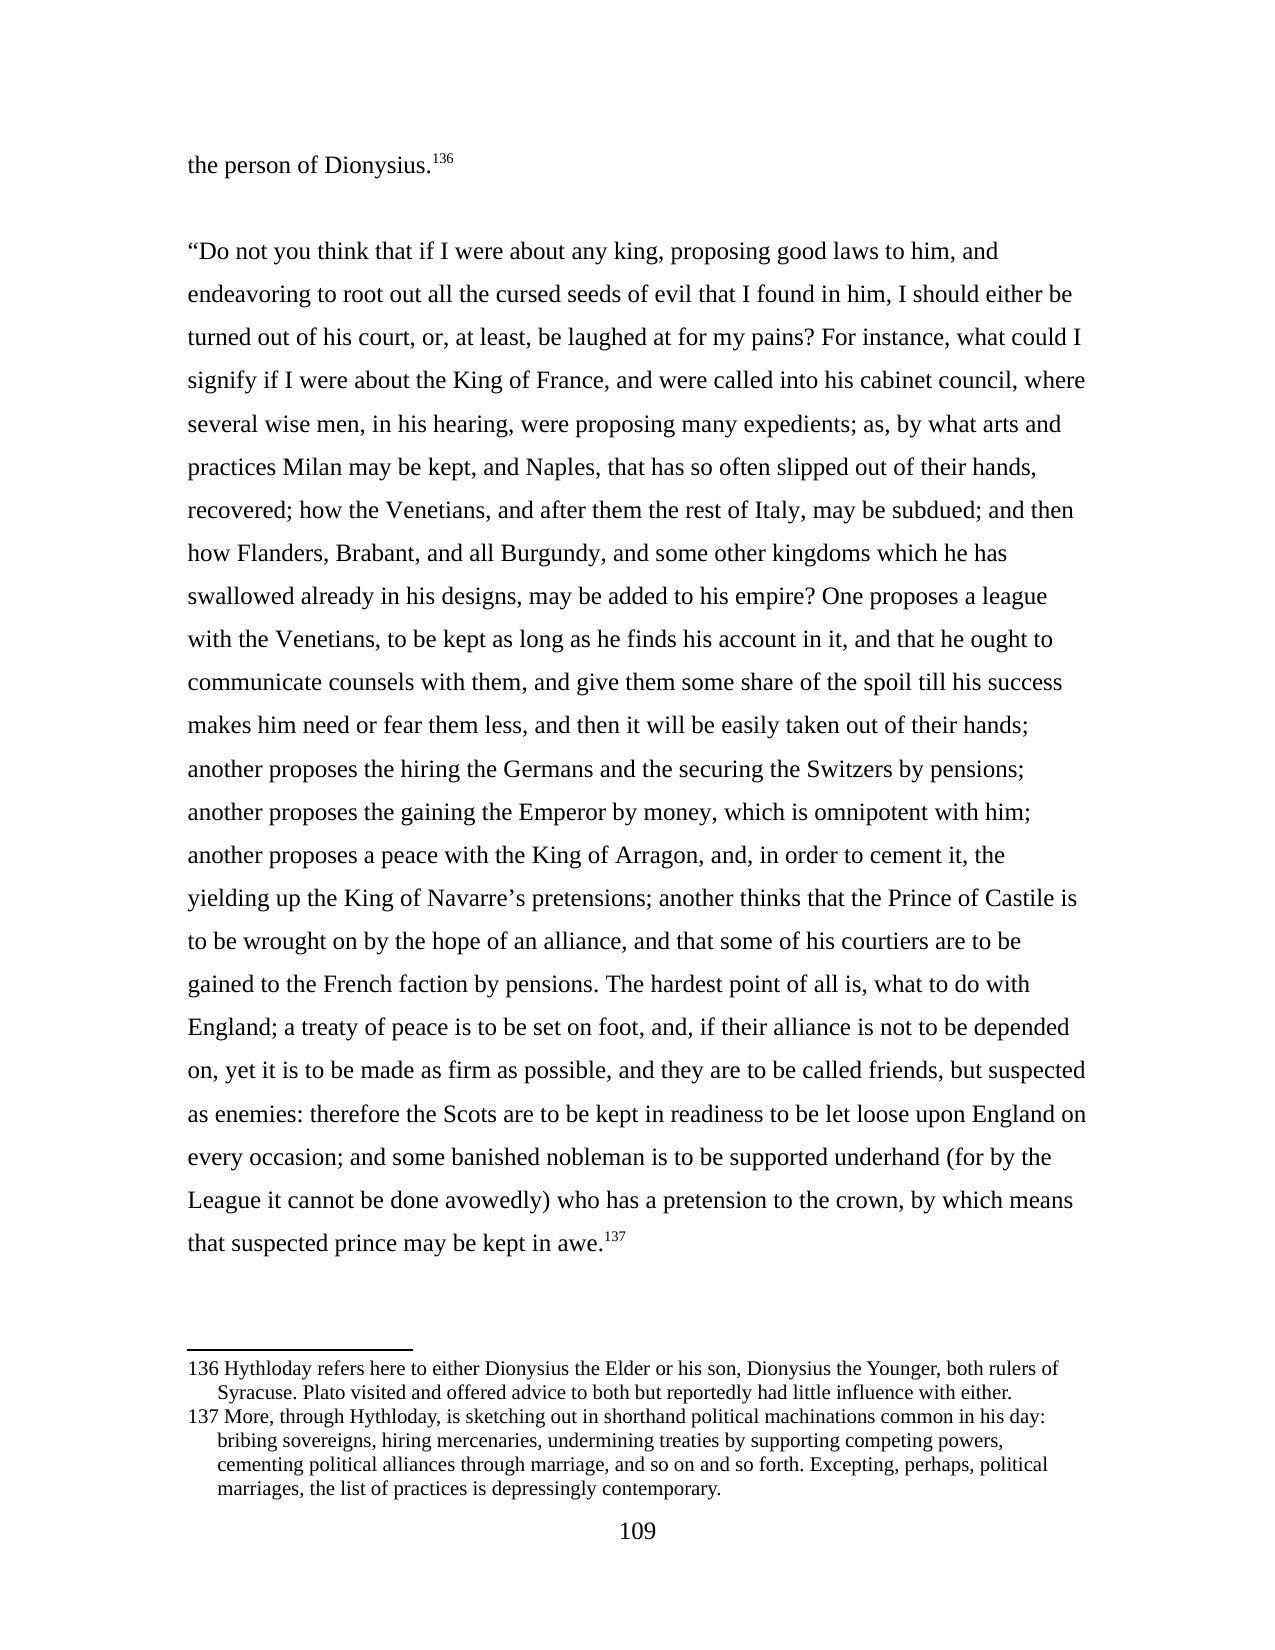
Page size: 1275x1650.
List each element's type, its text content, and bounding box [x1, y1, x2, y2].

text More, through Hythloday, is sketching out in shorthand political machinations common in his day: bribing sovereigns, hiring mercenaries, undermining treaties by supporting competing powers, cementing political alliances through marriage, and so on and so forth. Excepting, perhaps, political marriages, the list of practices is depressingly contemporary. [187, 1404, 1087, 1500]
text “Do not you think that if I were about any king, proposing good laws to him, and endeavoring to root out all the cursed seeds of evil that I found in him, I should either be turned out of his court, or, at least, be laughed at for my pains? For instance, what could I signify if I were about the King of France, and were called into his cabinet council, where several wise men, in his hearing, were proposing many expedients; as, by what arts and practices Milan may be kept, and Naples, that has so often slipped out of their hands, recovered; how the Venetians, and after them the rest of Italy, may be subdued; and then how Flanders, Brabant, and all Burgundy, and some other kingdoms which he has swallowed already in his designs, may be added to his empire? One proposes a league with the Venetians, to be kept as long as he finds his account in it, and that he ought to communicate counsels with them, and give them some share of the spoil till his success makes him need or fear them less, and then it will be easily taken out of their hands; another proposes the hiring the Germans and the securing the Switzers by pensions; another proposes the gaining the Emperor by money, which is omnipotent with him; another proposes a peace with the King of Arragon, and, in order to cement it, the yielding up the King of Navarre’s pretensions; another thinks that the Prince of Castile is to be wrought on by the hope of an alliance, and that some of his courtiers are to be gained to the French faction by pensions. The hardest point of all is, what to do with England; a treaty of peace is to be set on foot, and, if their alliance is not to be depended on, yet it is to be made as firm as possible, and they are to be called friends, but suspected as enemies: therefore the Scots are to be kept in readiness to be let loose upon England on every occasion; and some banished nobleman is to be supported underhand (for by the League it cannot be done avowedly) who has a pretension to the crown, by which means that suspected prince may be kept in awe. [187, 236, 1087, 1257]
text the person of Dionysius. [187, 150, 1087, 179]
text Hythloday refers here to either Dionysius the Elder or his son, Dionysius the Younger, both rulers of Syracuse. Plato visited and offered advice to both but reportedly had little influence with either. [187, 1356, 1087, 1404]
